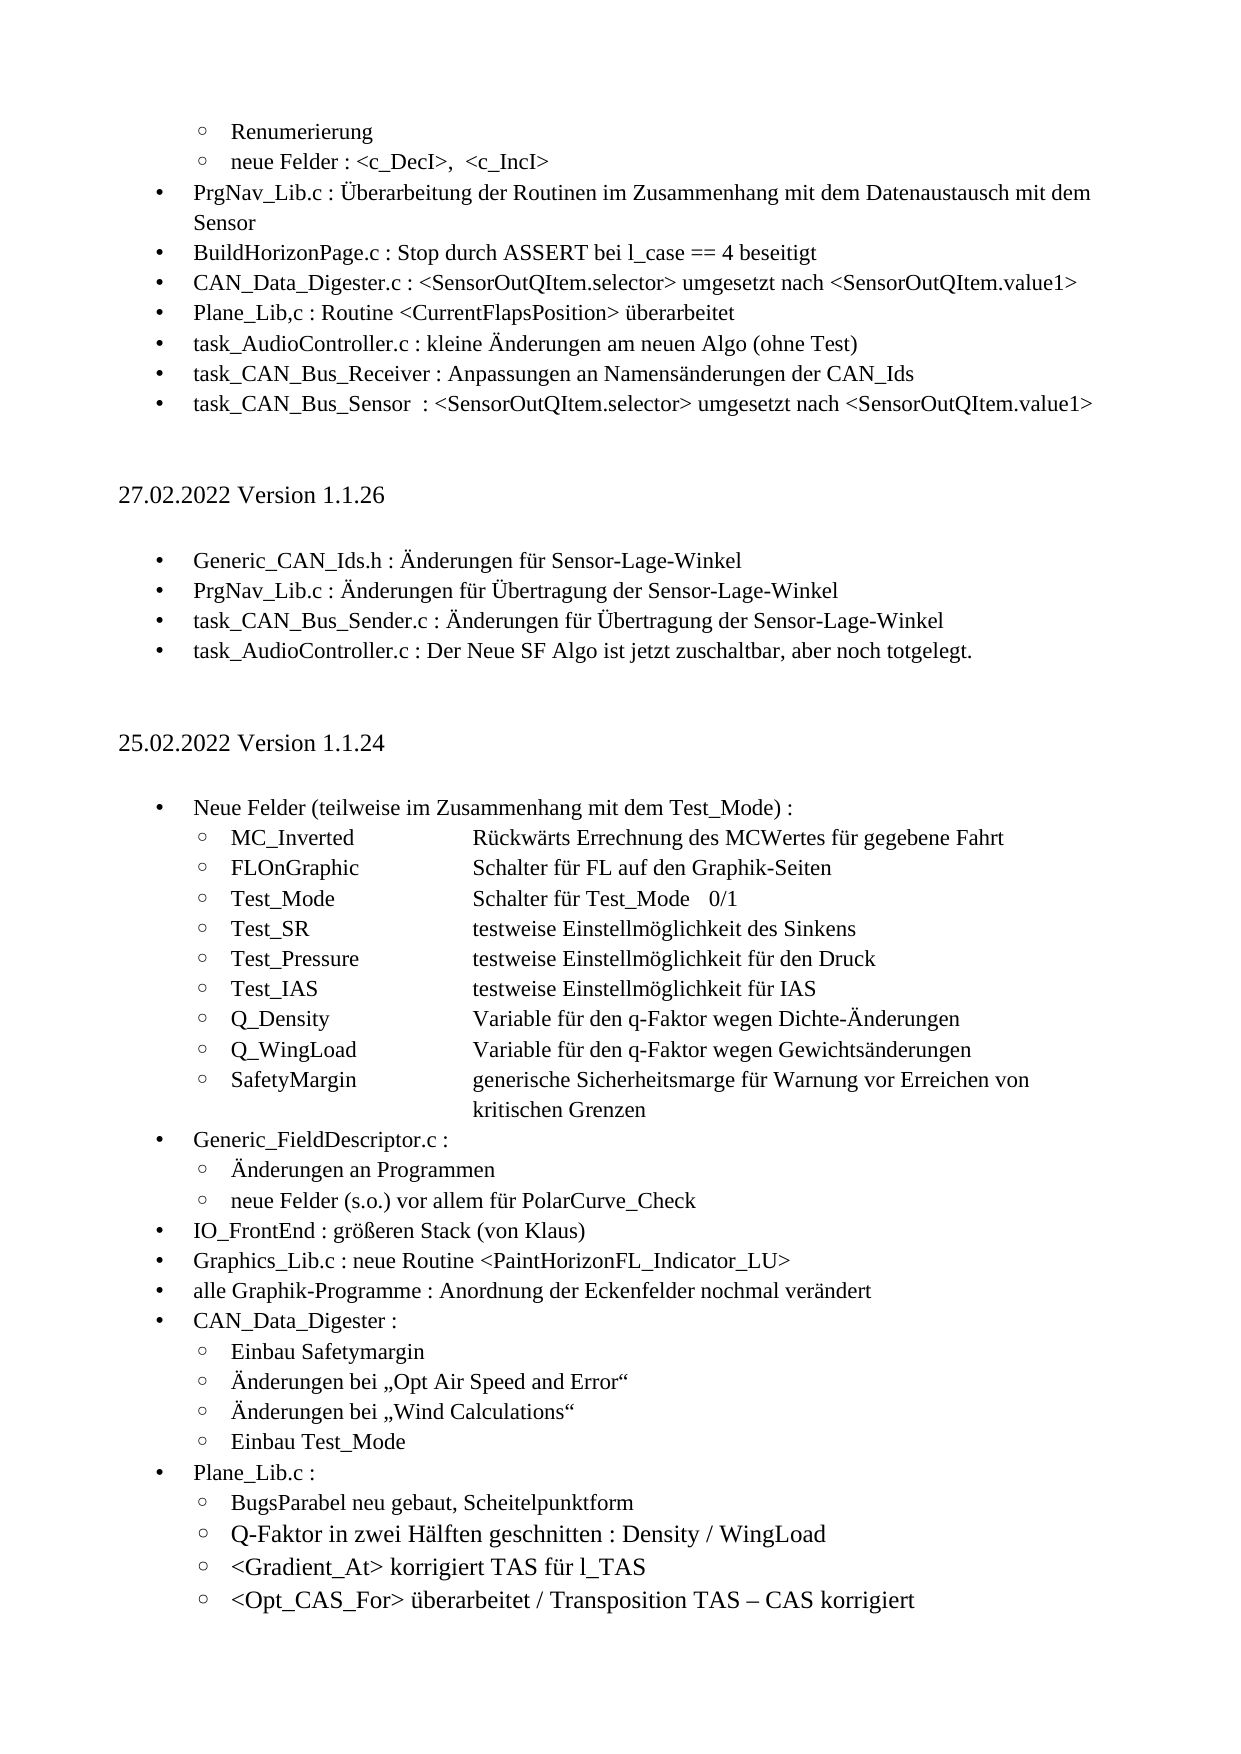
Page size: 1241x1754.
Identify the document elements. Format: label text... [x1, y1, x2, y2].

list task_CAN_Bus_Receiver : Anpassungen an Namensänderungen der CAN_Ids [156, 360, 1122, 386]
list task_CAN_Bus_Sensor : <SensorOutQItem.selector> umgesetzt nach <SensorOutQItem.value1> [156, 390, 1122, 416]
list Änderungen bei „Opt Air Speed and Error“ [193, 1368, 1122, 1394]
list Renumerierung [193, 118, 1122, 144]
list SafetyMargin generische Sicherheitsmarge für Warnung vor Erreichen von kritischen Grenzen [193, 1066, 1122, 1122]
list alle Graphik-Programme : Anordnung der Eckenfelder nochmal verändert [156, 1277, 1122, 1304]
list BugsParabel neu gebaut, Scheitelpunktform [193, 1489, 1122, 1515]
list IO_FrontEnd : größeren Stack (von Klaus) [156, 1217, 1122, 1243]
text 27.02.2022 Version 1.1.26 [118, 481, 1122, 509]
list neue Felder : <c_DecI>, <c_IncI> [193, 148, 1122, 175]
text 25.02.2022 Version 1.1.24 [118, 728, 1122, 757]
list Test_SR testweise Einstellmöglichkeit des Sinkens [193, 915, 1122, 941]
list Plane_Lib,c : Routine <CurrentFlapsPosition> überarbeitet [156, 299, 1122, 326]
list Q_WingLoad Variable für den q-Faktor wegen Gewichtsänderungen [193, 1036, 1122, 1062]
list Änderungen an Programmen [193, 1156, 1122, 1183]
list neue Felder (s.o.) vor allem für PolarCurve_Check [193, 1187, 1122, 1213]
list Graphics_Lib.c : neue Routine <PaintHorizonFL_Indicator_LU> [156, 1247, 1122, 1273]
list task_AudioController.c : Der Neue SF Algo ist jetzt zuschaltbar, aber noch totgelegt. [156, 637, 1122, 664]
list <Opt_CAS_For> überarbeitet / Transposition TAS – CAS korrigiert [193, 1585, 1122, 1614]
list Neue Felder (teilweise im Zusammenhang mit dem Test_Mode) : [156, 794, 1122, 820]
list Generic_CAN_Ids.h : Änderungen für Sensor-Lage-Winkel [156, 547, 1122, 573]
list Änderungen bei „Wind Calculations“ [193, 1398, 1122, 1424]
list Plane_Lib.c : [156, 1458, 1122, 1485]
list FLOnGraphic Schalter für FL auf den Graphik-Seiten [193, 854, 1122, 881]
list Einbau Test_Mode [193, 1428, 1122, 1455]
list Q_Density Variable für den q-Faktor wegen Dichte-Änderungen [193, 1005, 1122, 1032]
list Q-Faktor in zwei Hälften geschnitten : Density / WingLoad [193, 1519, 1122, 1548]
list task_AudioController.c : kleine Änderungen am neuen Algo (ohne Test) [156, 329, 1122, 356]
list CAN_Data_Digester : [156, 1307, 1122, 1334]
list PrgNav_Lib.c : Änderungen für Übertragung der Sensor-Lage-Winkel [156, 577, 1122, 603]
list MC_Inverted Rückwärts Errechnung des MCWertes für gegebene Fahrt [193, 824, 1122, 851]
list task_CAN_Bus_Sender.c : Änderungen für Übertragung der Sensor-Lage-Winkel [156, 607, 1122, 633]
list <Gradient_At> korrigiert TAS für l_TAS [193, 1552, 1122, 1581]
list Generic_FieldDescriptor.c : [156, 1126, 1122, 1153]
list BuildHorizonPage.c : Stop durch ASSERT bei l_case == 4 beseitigt [156, 239, 1122, 265]
list PrgNav_Lib.c : Überarbeitung der Routinen im Zusammenhang mit dem Datenaustausch mit dem Sensor [156, 178, 1122, 235]
list CAN_Data_Digester.c : <SensorOutQItem.selector> umgesetzt nach <SensorOutQItem.value1> [156, 269, 1122, 296]
list Test_Mode Schalter für Test_Mode 0/1 [193, 884, 1122, 911]
list Einbau Safetymargin [193, 1338, 1122, 1364]
list Test_Pressure testweise Einstellmöglichkeit für den Druck [193, 945, 1122, 971]
list Test_IAS testweise Einstellmöglichkeit für IAS [193, 975, 1122, 1002]
